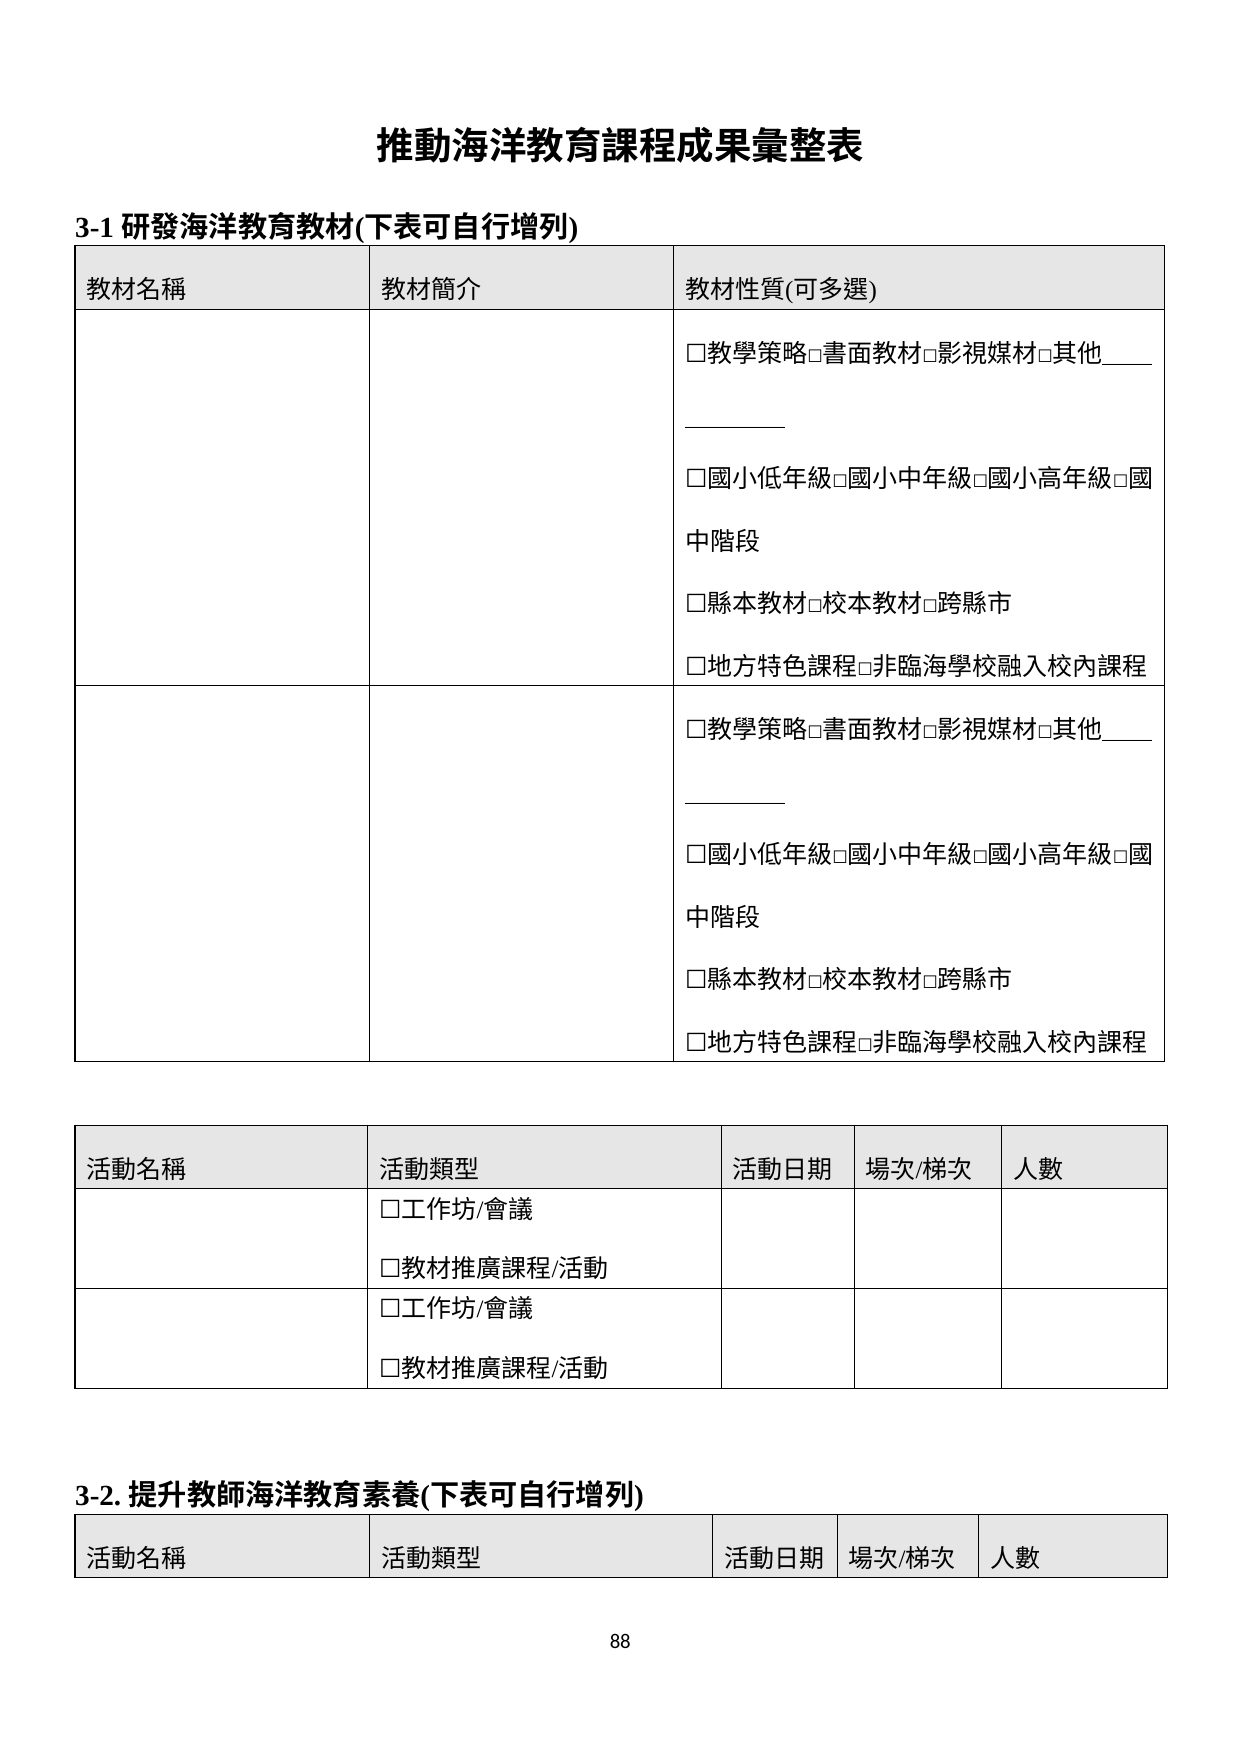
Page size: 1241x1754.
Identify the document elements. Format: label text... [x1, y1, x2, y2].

table_cell [855, 1189, 1001, 1288]
table_cell [370, 310, 673, 685]
table_header 活動名稱 [76, 1515, 369, 1577]
table_cell [722, 1189, 854, 1288]
table_cell ☐工作坊/會議 ☐教材推廣課程/活動 [368, 1289, 721, 1388]
text 3-2. 提升教師海洋教育素養(下表可自行增列) [75, 1451, 1165, 1514]
table_cell [76, 310, 369, 685]
text 3-1 研發海洋教育教材(下表可自行增列) [75, 183, 1165, 245]
table_cell ☐教學策略☐書面教材☐影視媒材☐其他＿＿＿＿＿＿ ☐國小低年級☐國小中年級☐國小高年級☐國中階段 ☐縣本教材☐校本教材☐跨縣市 ☐地方特色課程☐非臨海學校融入校內課程 [674, 686, 1164, 1061]
table_cell [370, 686, 673, 1061]
table_header 活動名稱 [76, 1126, 367, 1188]
table_cell ☐教學策略☐書面教材☐影視媒材☐其他＿＿＿＿＿＿ ☐國小低年級☐國小中年級☐國小高年級☐國中階段 ☐縣本教材☐校本教材☐跨縣市 ☐地方特色課程☐非臨海學校融入校內課程 [674, 310, 1164, 685]
table_cell [76, 1189, 367, 1288]
table_cell [1002, 1189, 1167, 1288]
table_header 場次/梯次 [838, 1515, 978, 1577]
table_header 教材性質(可多選) [674, 246, 1164, 309]
table_header 人數 [1002, 1126, 1167, 1188]
table_cell [722, 1289, 854, 1388]
table_cell [76, 686, 369, 1061]
table_cell [1002, 1289, 1167, 1388]
table_cell [855, 1289, 1001, 1388]
table_header 教材簡介 [370, 246, 673, 309]
text 推動海洋教育課程成果彙整表 [75, 102, 1165, 164]
table_header 場次/梯次 [855, 1126, 1001, 1188]
table_cell ☐工作坊/會議 ☐教材推廣課程/活動 [368, 1189, 721, 1288]
table_header 教材名稱 [76, 246, 369, 309]
table_header 活動日期 [722, 1126, 854, 1188]
table_header 活動類型 [370, 1515, 712, 1577]
table_header 活動類型 [368, 1126, 721, 1188]
table_cell [76, 1289, 367, 1388]
table_header 活動日期 [713, 1515, 837, 1577]
table_header 人數 [979, 1515, 1167, 1577]
